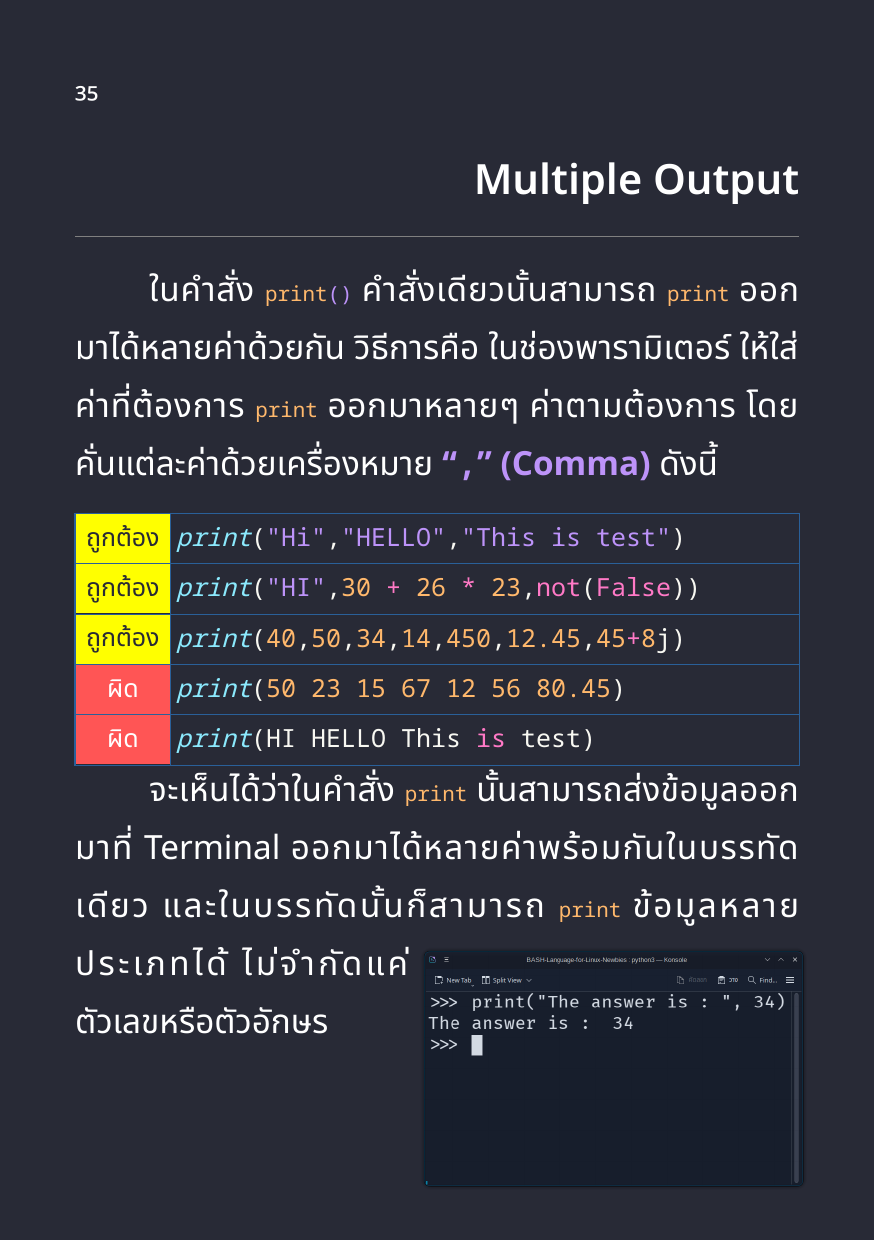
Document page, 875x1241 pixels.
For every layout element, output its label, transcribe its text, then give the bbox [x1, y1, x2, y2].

table_header ถูกต้อง [76, 514, 170, 563]
table_cell ถูกต้อง [76, 564, 170, 613]
text จะเห็นได้ว่าในคำสั่ง print นั้นสามารถส่งข้อมูลออกมาที่ Terminal ออกมาได้หลายค่าพร้อมกันในบรรทัดเดียว และในบรรทัดนั้นก็สามารถ print ข้อมูลหลายประเภทได้ ไม่จำกัดแค่ตัวเลขหรือตัวอักษร [75, 766, 799, 1048]
picture [417, 944, 810, 1193]
table_cell print("HI",30 + 26 * 23,not(False)) [171, 564, 799, 613]
table_cell print(HI HELLO This is test) [171, 715, 799, 764]
subtitle Multiple Output [134, 150, 799, 207]
table_cell print(40,50,34,14,450,12.45,45+8j) [171, 615, 799, 664]
table_cell ถูกต้อง [76, 615, 170, 664]
text ในคำสั่ง print() คำสั่งเดียวนั้นสามารถ print ออกมาได้หลายค่าด้วยกัน วิธีการคือ ในช่องพารามิเตอร์ ให้ใส่ค่าที่ต้องการ print ออกมาหลายๆ ค่าตามต้องการ โดยคั่นแต่ละค่าด้วยเครื่องหมาย “,” (Comma) ดังนี้ [75, 266, 799, 491]
table_cell ผิด [76, 665, 170, 714]
table_cell print(50 23 15 67 12 56 80.45) [171, 665, 799, 714]
table_header print("Hi","HELLO","This is test") [171, 514, 799, 563]
table_cell ผิด [76, 715, 170, 764]
